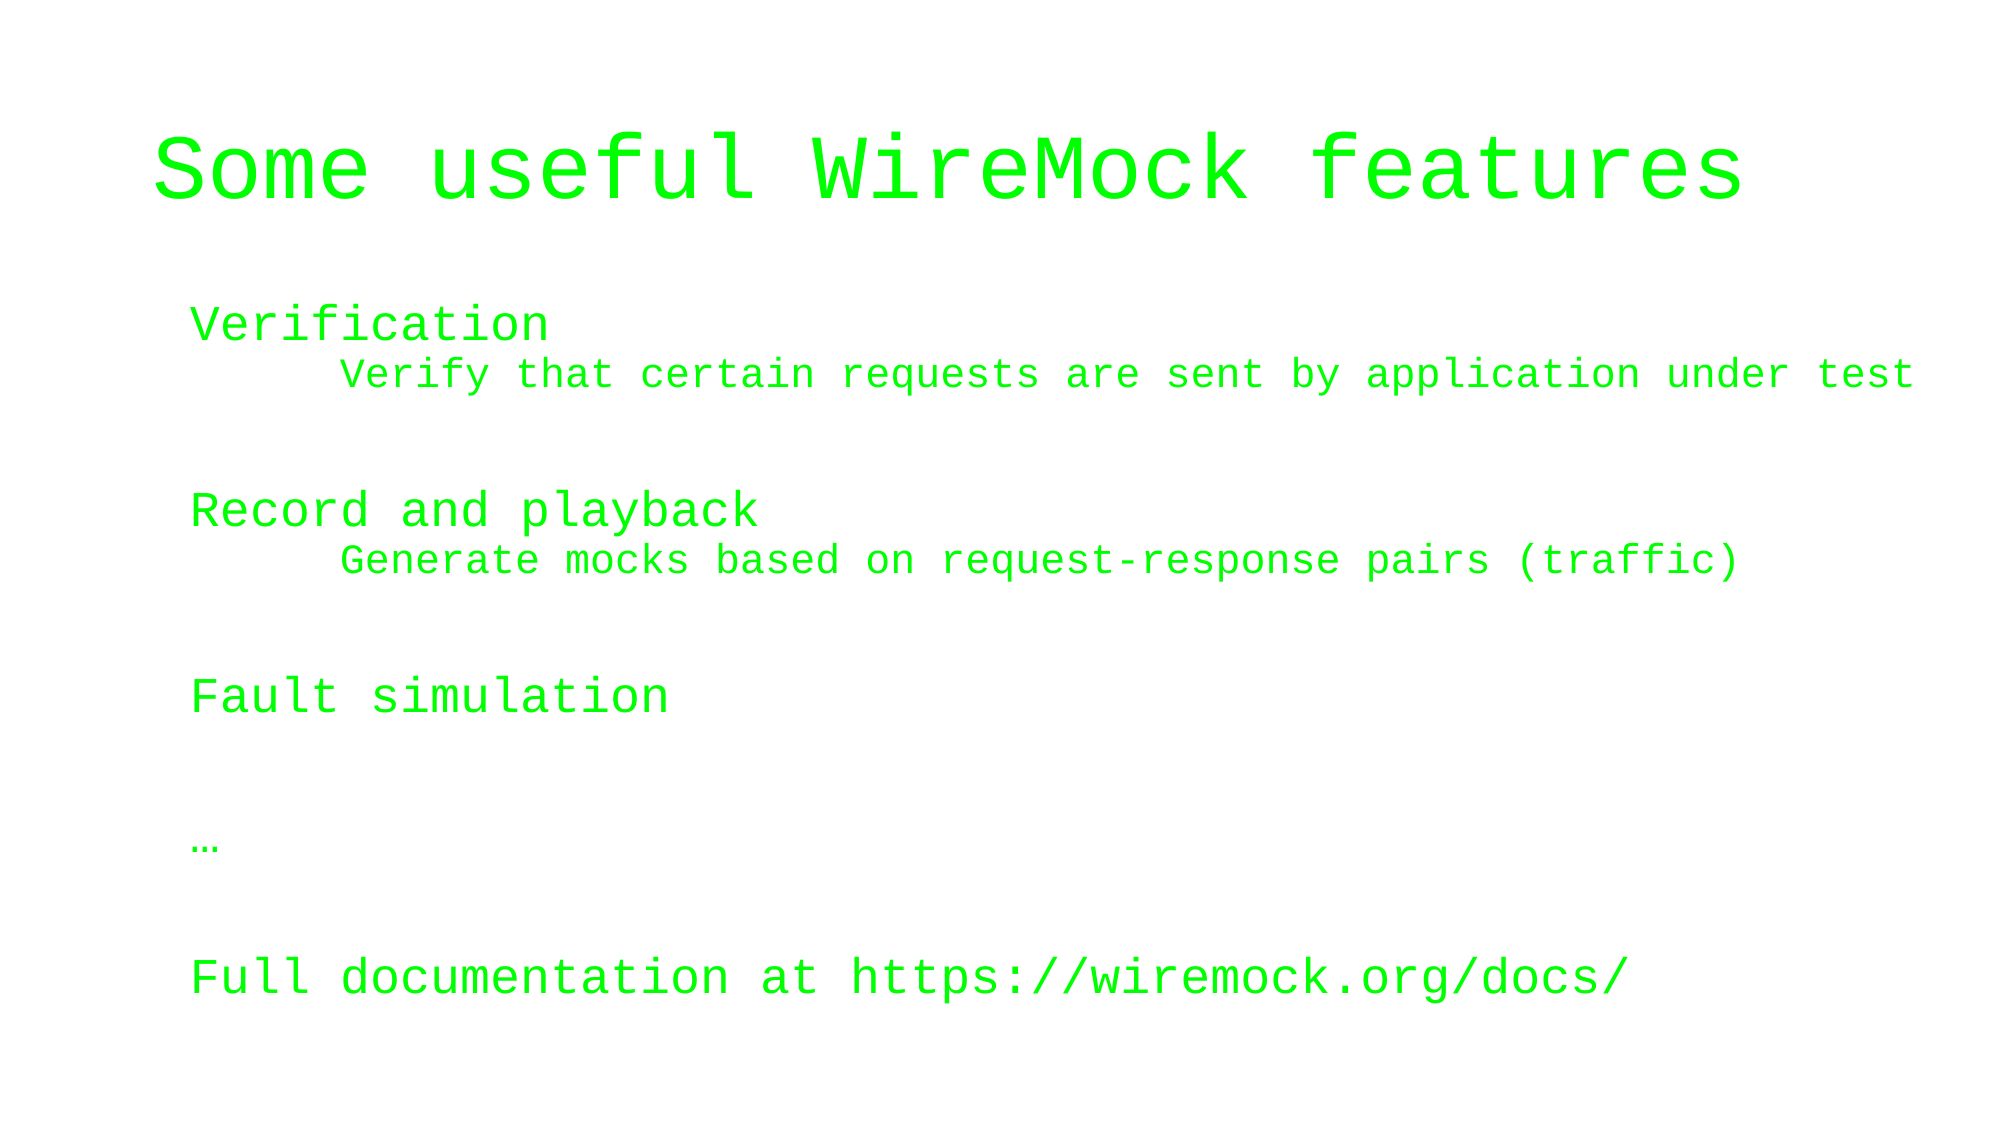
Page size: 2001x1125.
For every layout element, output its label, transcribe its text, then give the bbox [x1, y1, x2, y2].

title Some useful WireMock features [137, 59, 1863, 278]
list Verification Verify that certain requests are sent by application under test Record and playback Generate mocks based on request-response pairs (traffic) Fault simulation … Full documentation at https://wiremock.org/docs/ [137, 299, 2000, 1014]
